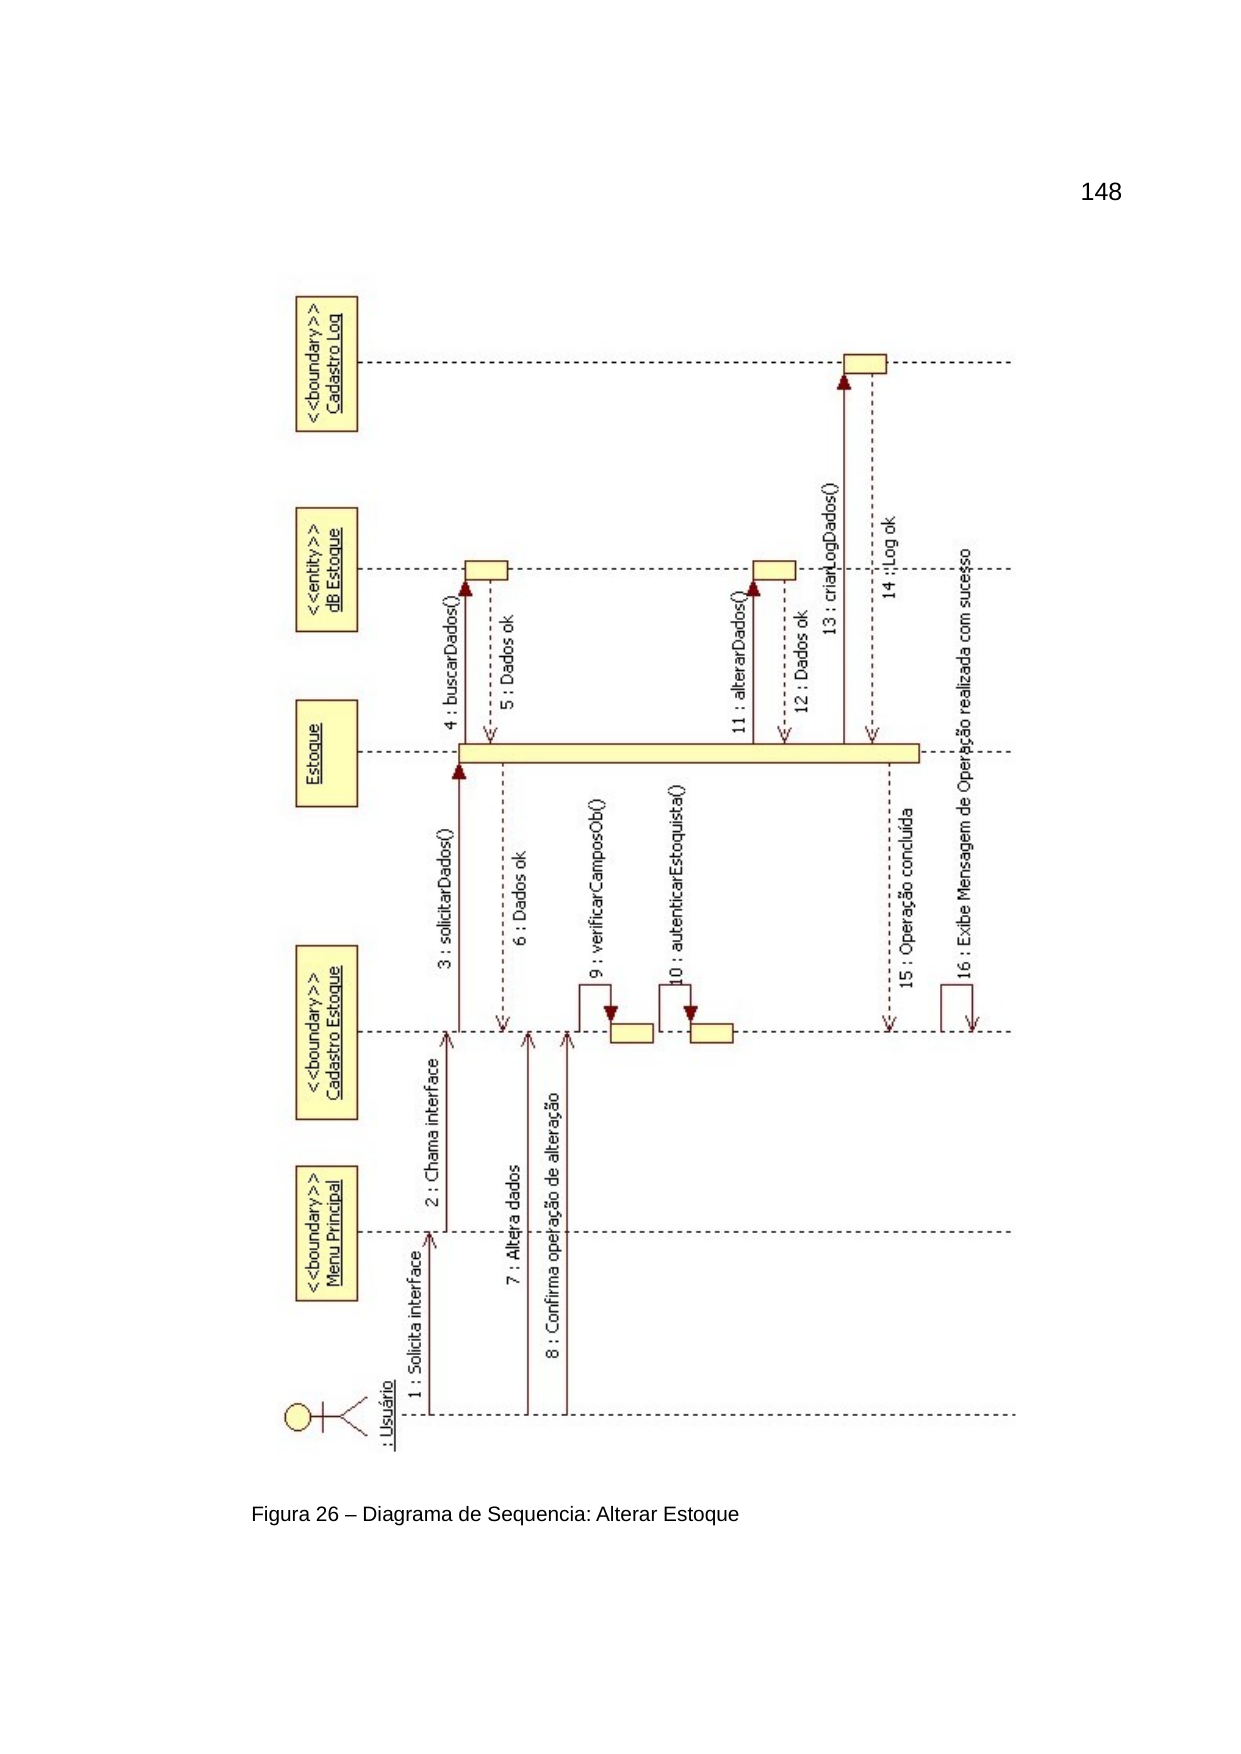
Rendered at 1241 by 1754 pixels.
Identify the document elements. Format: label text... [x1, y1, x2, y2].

picture [252, 265, 1047, 1502]
text Figura 26 – Diagrama de Sequencia: Alterar Estoque [177, 1502, 1122, 1526]
